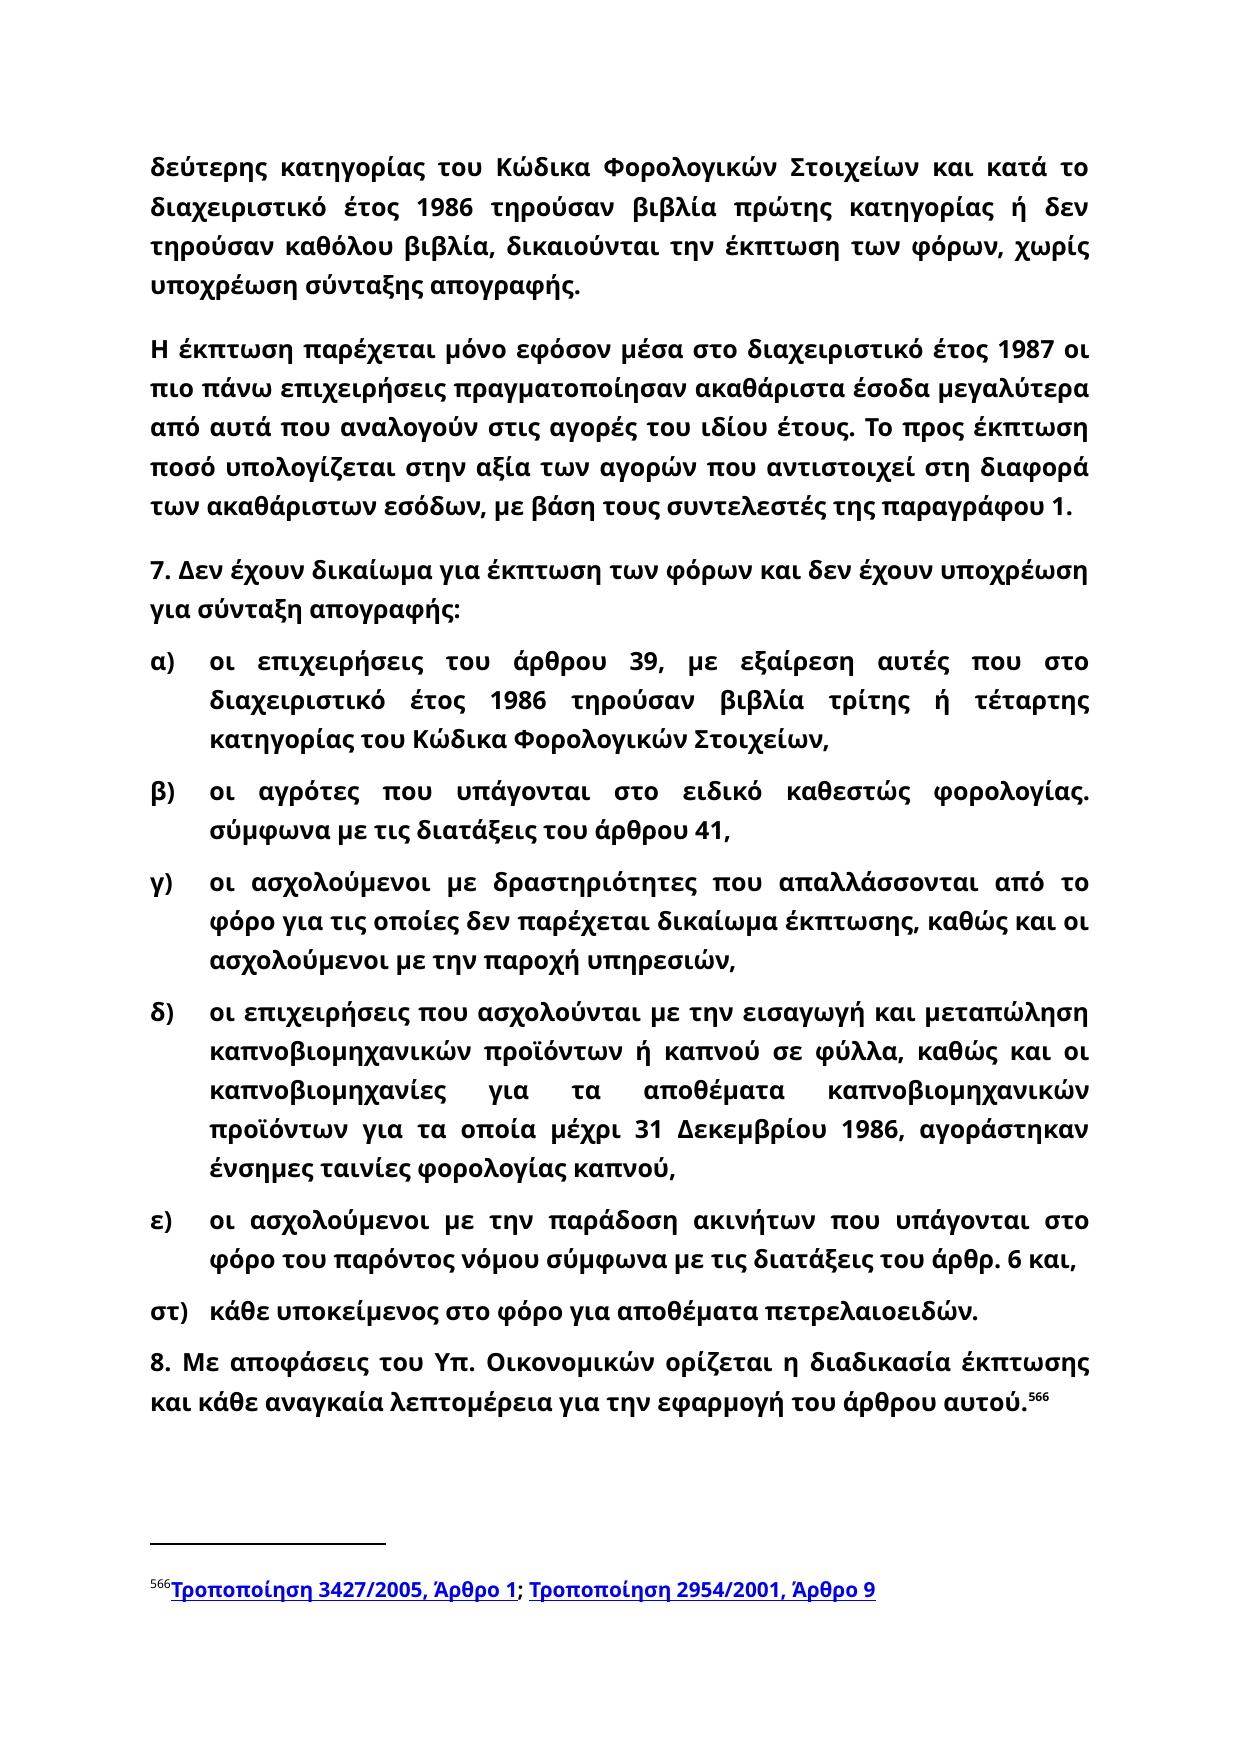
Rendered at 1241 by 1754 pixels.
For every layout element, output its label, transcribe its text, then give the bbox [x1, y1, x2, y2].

list γ) οι ασχολούμενοι με δραστηριότητες που απαλλάσσονται από το φόρο για τις οποίες δεν παρέχεται δικαίωμα έκπτωσης, καθώς και οι ασχολούμενοι με την παροχή υπηρεσιών, [150, 864, 1090, 977]
text 8. Με αποφάσεις του Υπ. Οικονομικών ορίζεται η διαδικασία έκπτωσης και κάθε αναγκαία λεπτομέρεια για την εφαρμογή του άρθρου αυτού. [150, 1345, 1090, 1418]
list στ) κάθε υποκείμενος στο φόρο για αποθέματα πετρελαιοειδών. [150, 1293, 1090, 1327]
list δ) οι επιχειρήσεις που ασχολούνται με την εισαγωγή και μεταπώληση καπνοβιομηχανικών προϊόντων ή καπνού σε φύλλα, καθώς και οι καπνοβιομηχανίες για τα αποθέματα καπνοβιομηχανικών προϊόντων για τα οποία μέχρι 31 Δεκεμβρίου 1986, αγοράστηκαν ένσημες ταινίες φορολογίας καπνού, [150, 994, 1090, 1185]
list α) οι επιχειρήσεις του άρθρου 39, με εξαίρεση αυτές που στο διαχειριστικό έτος 1986 τηρούσαν βιβλία τρίτης ή τέταρτης κατηγορίας του Κώδικα Φορολογικών Στοιχείων, [150, 643, 1090, 756]
list ε) οι ασχολούμενοι με την παράδοση ακινήτων που υπάγονται στο φόρο του παρόντος νόμου σύμφωνα με τις διατάξεις του άρθρ. 6 και, [150, 1202, 1090, 1276]
text 7. Δεν έχουν δικαίωμα για έκπτωση των φόρων και δεν έχουν υποχρέωση για σύνταξη απογραφής: [150, 552, 1090, 626]
list β) οι αγρότες που υπάγονται στο ειδικό καθεστώς φορολογίας. σύμφωνα με τις διατάξεις του άρθρου 41, [150, 773, 1090, 847]
text Η έκπτωση παρέχεται μόνο εφόσον μέσα στο διαχειριστικό έτος 1987 οι πιο πάνω επιχειρήσεις πραγματοποίησαν ακαθάριστα έσοδα μεγαλύτερα από αυτά που αναλογούν στις αγορές του ιδίου έτους. Το προς έκπτωση ποσό υπολογίζεται στην αξία των αγορών που αντιστοιχεί στη διαφορά των ακαθάριστων εσόδων, με βάση τους συντελεστές της παραγράφου 1. [150, 332, 1090, 522]
text Τροποποίηση 3427/2005, Άρθρο 1; Τροποποίηση 2954/2001, Άρθρο 9 [150, 1576, 1090, 1604]
text δεύτερης κατηγορίας του Κώδικα Φορολογικών Στοιχείων και κατά το διαχειριστικό έτος 1986 τηρούσαν βιβλία πρώτης κατηγορίας ή δεν τηρούσαν καθόλου βιβλία, δικαιούνται την έκπτωση των φόρων, χωρίς υποχρέωση σύνταξης απογραφής. [150, 150, 1090, 302]
